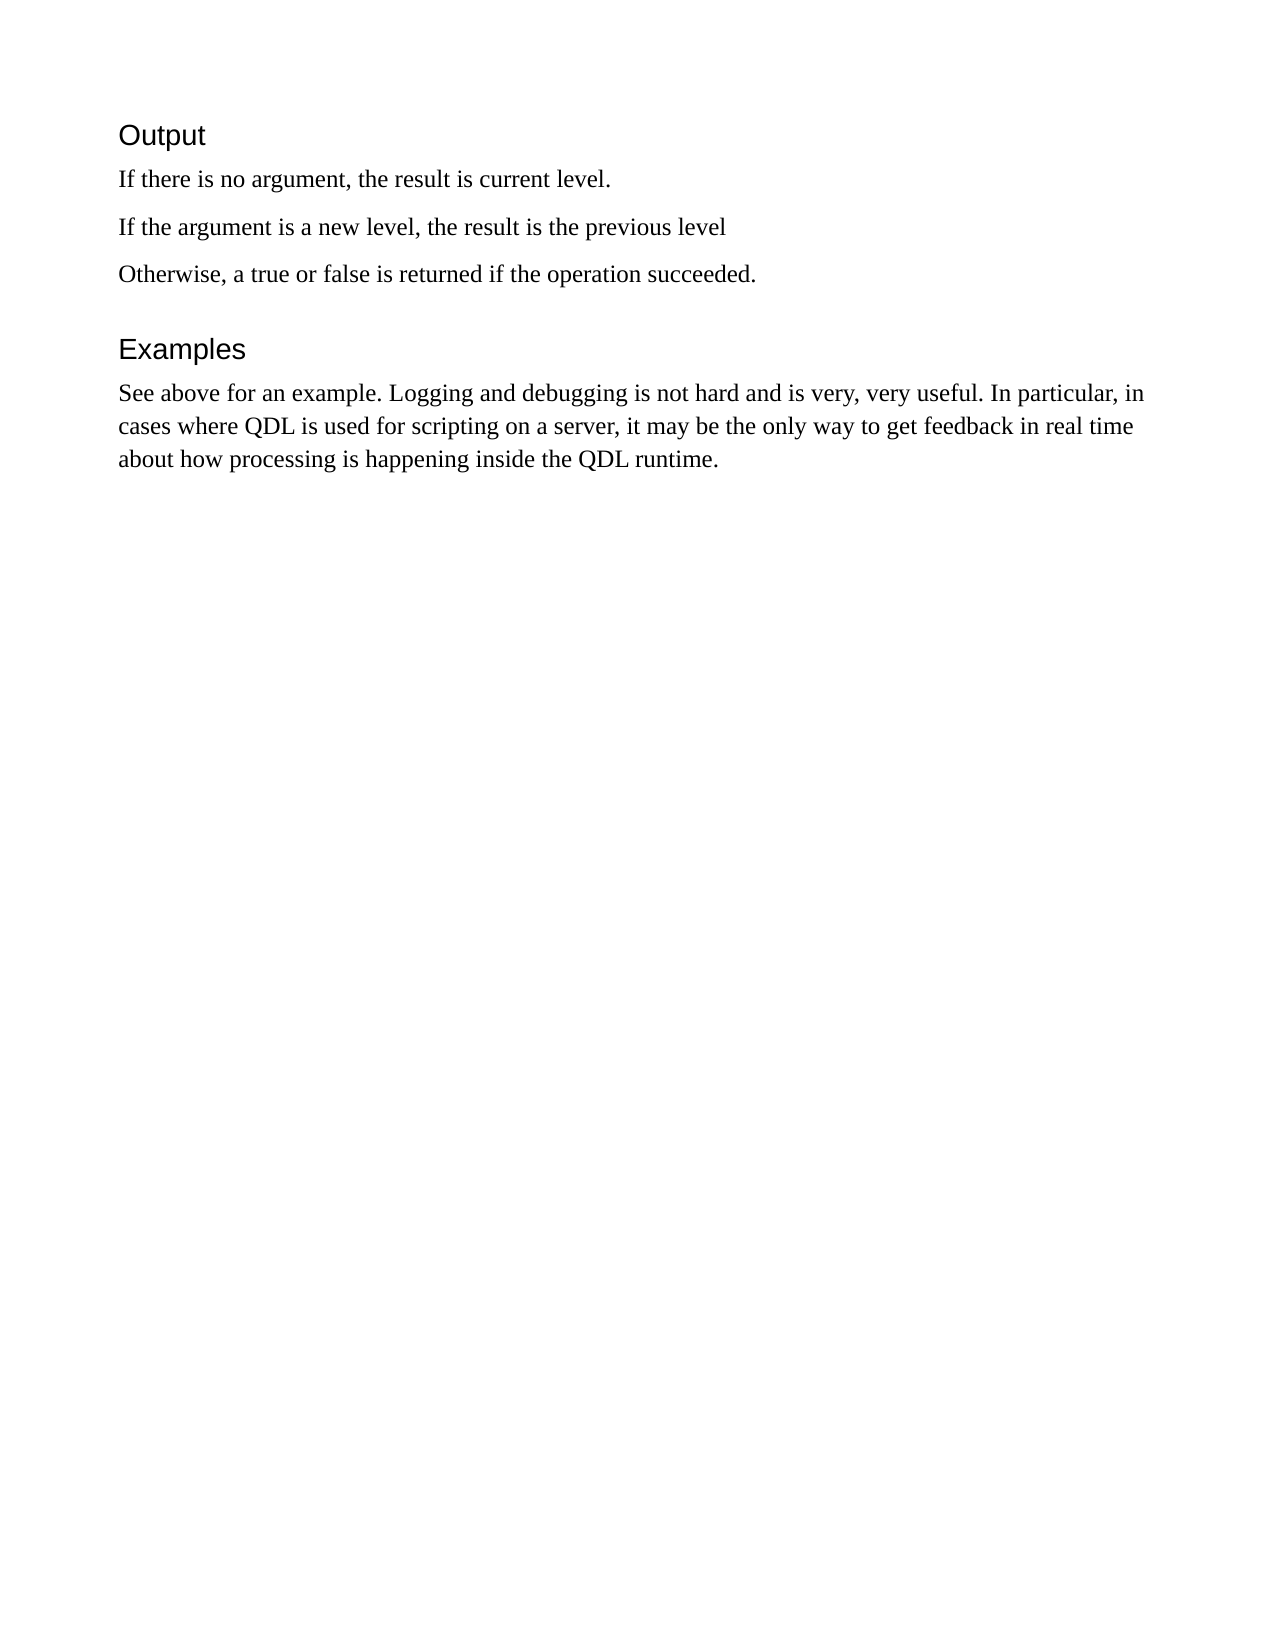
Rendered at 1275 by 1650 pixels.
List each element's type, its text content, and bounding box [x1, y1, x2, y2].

text If there is no argument, the result is current level. [118, 164, 1157, 193]
subtitle Output [118, 118, 1157, 152]
subtitle Examples [118, 332, 1157, 366]
text If the argument is a new level, the result is the previous level [118, 212, 1157, 241]
text See above for an example. Logging and debugging is not hard and is very, very useful. In particular, in cases where QDL is used for scripting on a server, it may be the only way to get feedback in real time about how processing is happening inside the QDL runtime. [118, 378, 1157, 473]
text Otherwise, a true or false is returned if the operation succeeded. [118, 259, 1157, 288]
